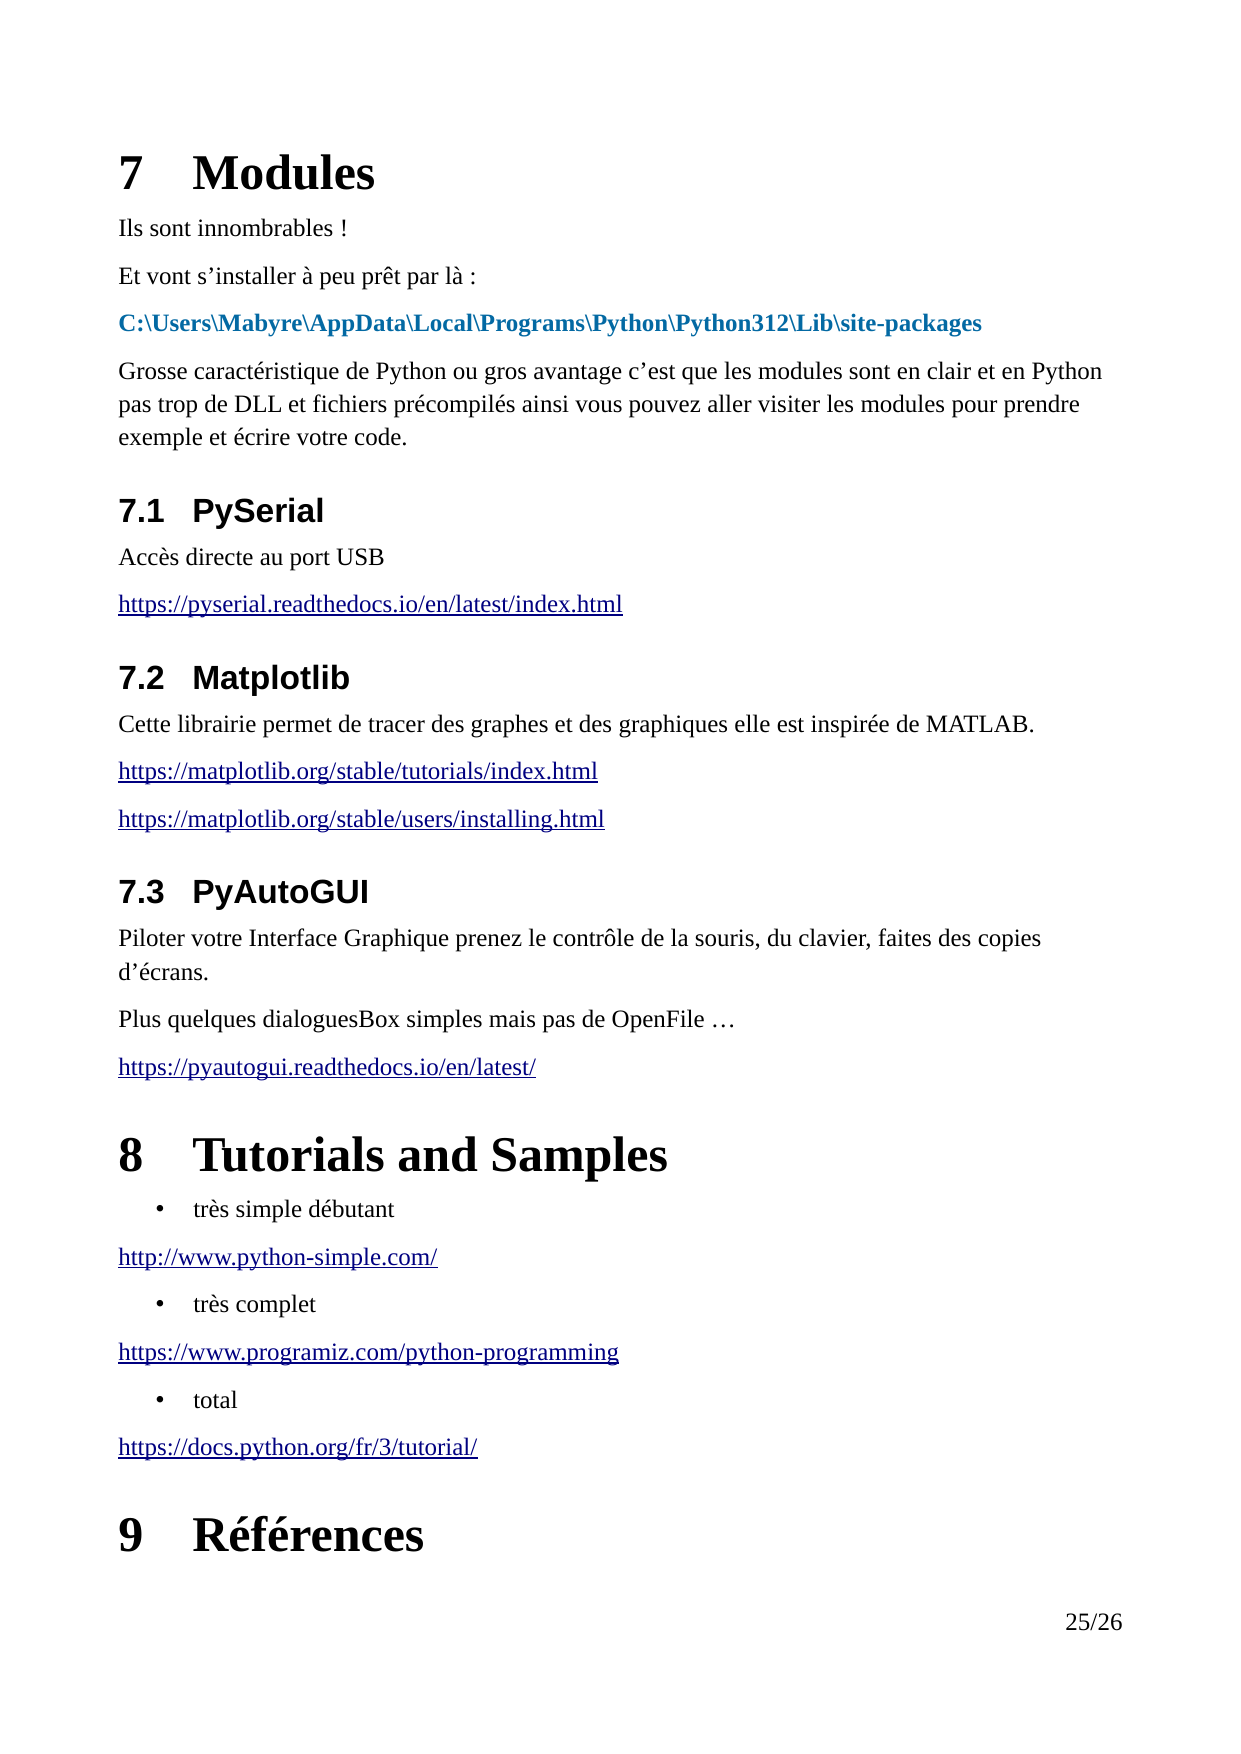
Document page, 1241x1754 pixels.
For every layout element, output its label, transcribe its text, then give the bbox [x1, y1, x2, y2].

text http://www.python-simple.com/ [118, 1242, 1122, 1271]
list très simple débutant [156, 1194, 1122, 1223]
text Grosse caractéristique de Python ou gros avantage c’est que les modules sont en clair et en Python pas trop de DLL et fichiers précompilés ainsi vous pouvez aller visiter les modules pour prendre exemple et écrire votre code. [118, 356, 1122, 451]
text https://matplotlib.org/stable/tutorials/index.html [118, 756, 1122, 785]
subtitle Références [118, 1505, 1122, 1562]
list très complet [156, 1289, 1122, 1318]
text Plus quelques dialoguesBox simples mais pas de OpenFile … [118, 1004, 1122, 1033]
text Cette librairie permet de tracer des graphes et des graphiques elle est inspirée de MATLAB. [118, 709, 1122, 737]
text Et vont s’installer à peu prêt par là : [118, 261, 1122, 289]
text https://www.programiz.com/python-programming [118, 1337, 1122, 1366]
text Ils sont innombrables ! [118, 213, 1122, 242]
subtitle Modules [118, 143, 1122, 201]
subtitle Tutorials and Samples [118, 1124, 1122, 1182]
text Piloter votre Interface Graphique prenez le contrôle de la souris, du clavier, faites des copies d’écrans. [118, 923, 1122, 985]
text https://pyserial.readthedocs.io/en/latest/index.html [118, 589, 1122, 618]
subtitle PySerial [118, 490, 1122, 529]
text https://pyautogui.readthedocs.io/en/latest/ [118, 1052, 1122, 1081]
subtitle Matplotlib [118, 658, 1122, 696]
text https://docs.python.org/fr/3/tutorial/ [118, 1432, 1122, 1461]
text https://matplotlib.org/stable/users/installing.html [118, 804, 1122, 833]
list total [156, 1385, 1122, 1413]
text Accès directe au port USB [118, 542, 1122, 570]
text C:\Users\Mabyre\AppData\Local\Programs\Python\Python312\Lib\site-packages [118, 308, 1122, 337]
subtitle PyAutoGUI [118, 872, 1122, 911]
